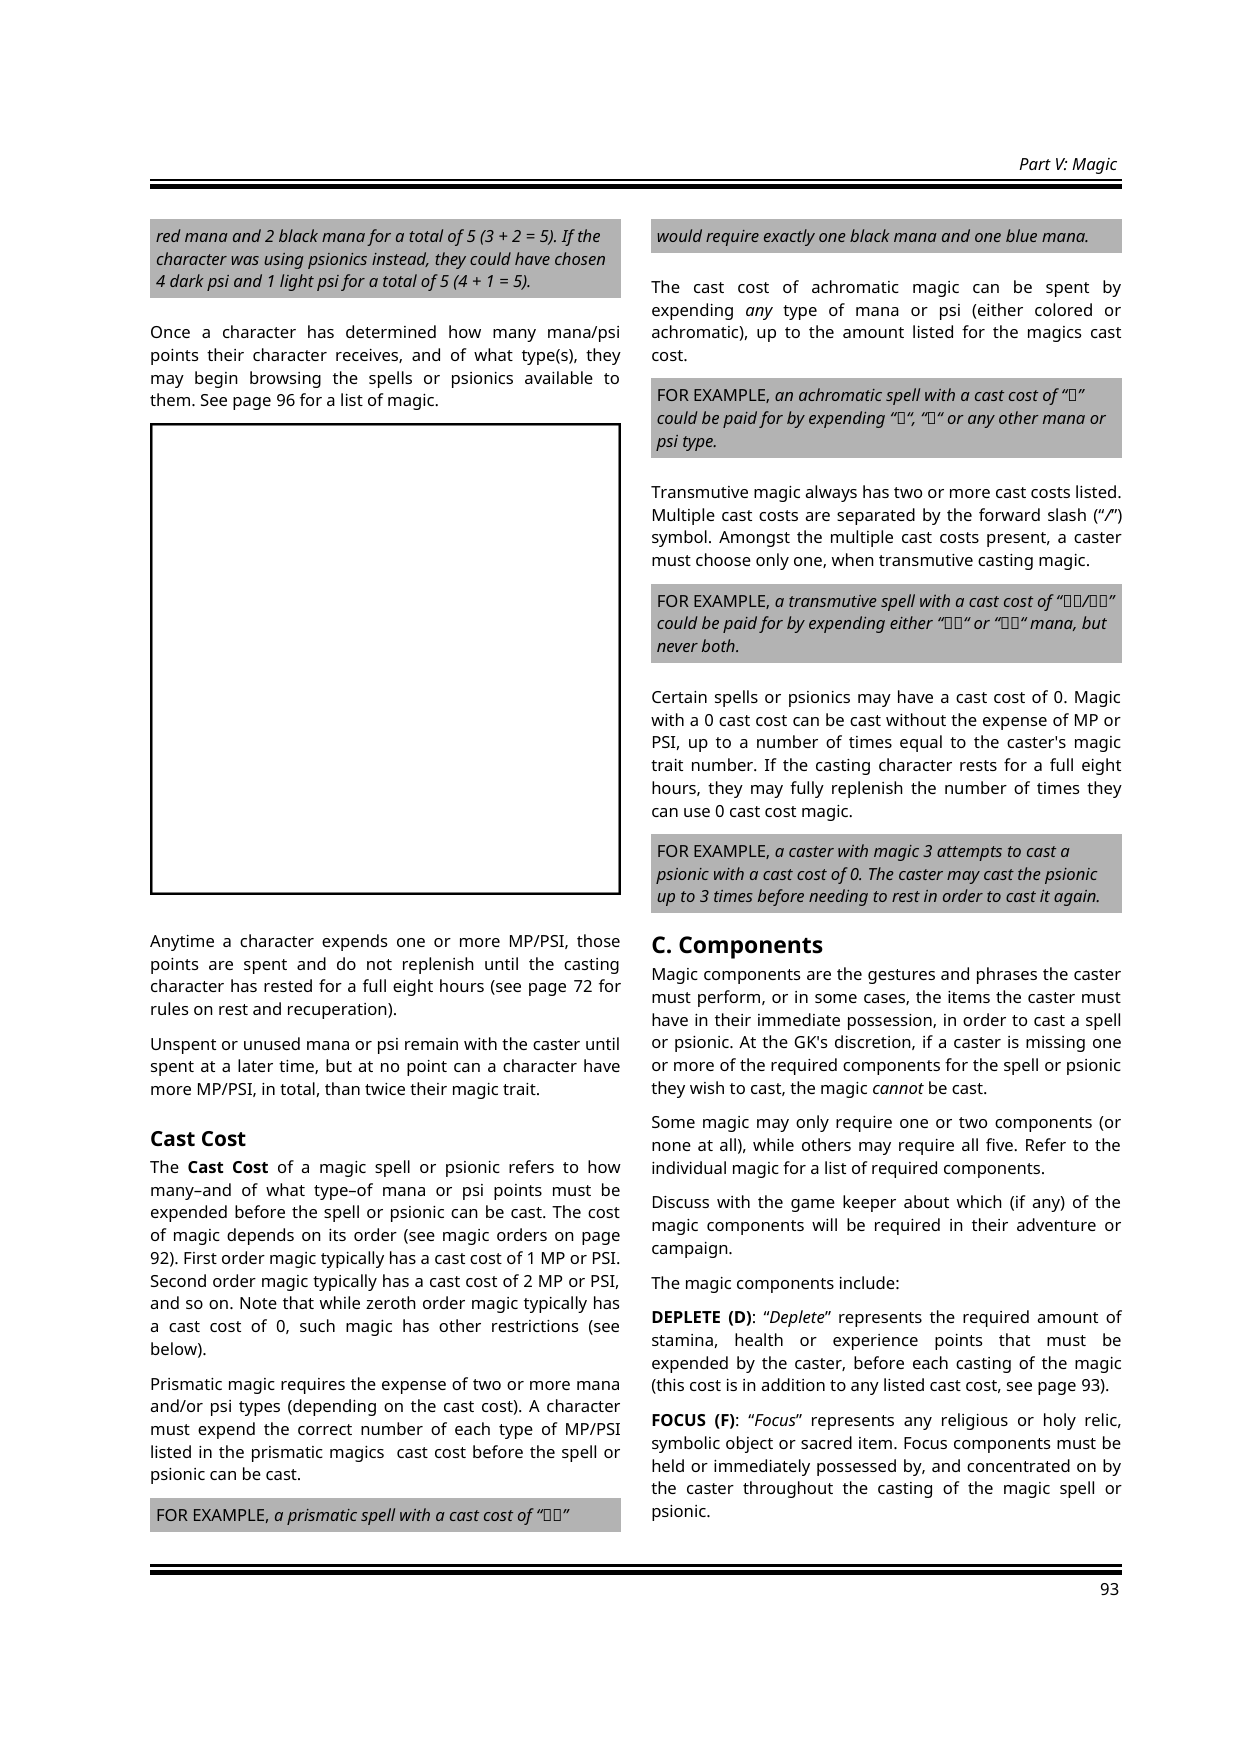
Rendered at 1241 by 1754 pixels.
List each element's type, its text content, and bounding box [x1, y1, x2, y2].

text DEPLETE (D): “Deplete” represents the required amount of stamina, health or experience points that must be expended by the caster, before each casting of the magic (this cost is in addition to any listed cast cost, see page 67). [651, 1306, 1122, 1397]
text Transmutive magic always has two or more cast costs listed. Multiple cast costs are separated by the forward slash (“/”) symbol. Amongst the multiple cast costs present, a caster must choose only one, when transmutive casting magic. [651, 481, 1122, 571]
text The Cast Cost of a magic spell or psionic refers to how many–and of what type–of mana or psi points must be expended before the spell or psionic can be cast. The cost of magic depends on its order (see magic orders on page 66). First order magic typically has a cast cost of 1 MP or PSI. Second order magic typically has a cast cost of 2 MP or PSI, and so on. Note that while zeroth order magic typically has a cast cost of 0, such magic has other restrictions (see below). [150, 1156, 621, 1360]
text Certain spells or psionics may have a cast cost of 0. Magic with a 0 cast cost can be cast without the expense of MP or PSI, up to a number of times equal to the caster's magic trait number. If the casting character rests for a full eight hours, they may fully replenish the number of times they can use 0 cast cost magic. [651, 686, 1122, 822]
text Magic components are the gestures and phrases the caster must perform, or in some cases, the items the caster must have in their immediate possession, in order to cast a spell or psionic. At the GK's discretion, if a caster is missing one or more of the required components for the spell or psionic they wish to cast, the magic cannot be cast. [651, 963, 1122, 1099]
table_header red mana and 2 black mana for a total of 5 (3 + 2 = 5). If the character was using psionics instead, they could have chosen 4 dark psi and 1 light psi for a total of 5 (4 + 1 = 5). [150, 219, 621, 298]
text FOCUS (F): “Focus” represents any religious or holy relic, symbolic object or sacred item. Focus components must be held or immediately possessed by, and concentrated on by the caster throughout the casting of the magic spell or psionic. [651, 1409, 1122, 1522]
text Anytime a character expends one or more MP/PSI, those points are spent and do not replenish until the casting character has rested for a full eight hours (see page 51 for rules on rest and recuperation). [150, 929, 621, 1020]
table_header FOR EXAMPLE, a caster with magic 3 attempts to cast a psionic with a cast cost of 0. The caster may cast the psionic up to 3 times before needing to rest in order to cast it again. [651, 834, 1122, 913]
table_header FOR EXAMPLE, a prismatic spell with a cast cost of “” [150, 1498, 621, 1532]
text Prismatic magic requires the expense of two or more mana and/or psi types (depending on the cast cost). A character must expend the correct number of each type of MP/PSI listed in the prismatic magics cast cost before the spell or psionic can be cast. [150, 1372, 621, 1486]
text Unspent or unused mana or psi remain with the caster until spent at a later time, but at no point can a character have more MP/PSI, in total, than twice their magic trait. [150, 1032, 621, 1100]
picture [150, 423, 621, 895]
text C. Components [651, 928, 1122, 960]
table_header FOR EXAMPLE, an achromatic spell with a cast cost of “” could be paid for by expending ““, ““ or any other mana or psi type. [651, 378, 1122, 458]
text Once a character has determined how many mana/psi points their character receives, and of what type(s), they may begin browsing the spells or psionics available to them. See page 69 for a list of magic. [150, 298, 621, 412]
text Cast Cost [150, 1124, 621, 1153]
text The magic components include: [651, 1271, 1122, 1294]
text The cast cost of achromatic magic can be spent by expending any type of mana or psi (either colored or achromatic), up to the amount listed for the magics cast cost. [651, 253, 1122, 366]
text Discuss with the game keeper about which (if any) of the magic components will be required in their adventure or campaign. [651, 1191, 1122, 1259]
table_header would require exactly one black mana and one blue mana. [651, 219, 1122, 253]
table_header FOR EXAMPLE, a transmutive spell with a cast cost of “/” could be paid for by expending either ““ or ““ mana, but never both. [651, 584, 1122, 663]
text Some magic may only require one or two components (or none at all), while others may require all five. Refer to the individual magic for a list of required components. [651, 1111, 1122, 1179]
